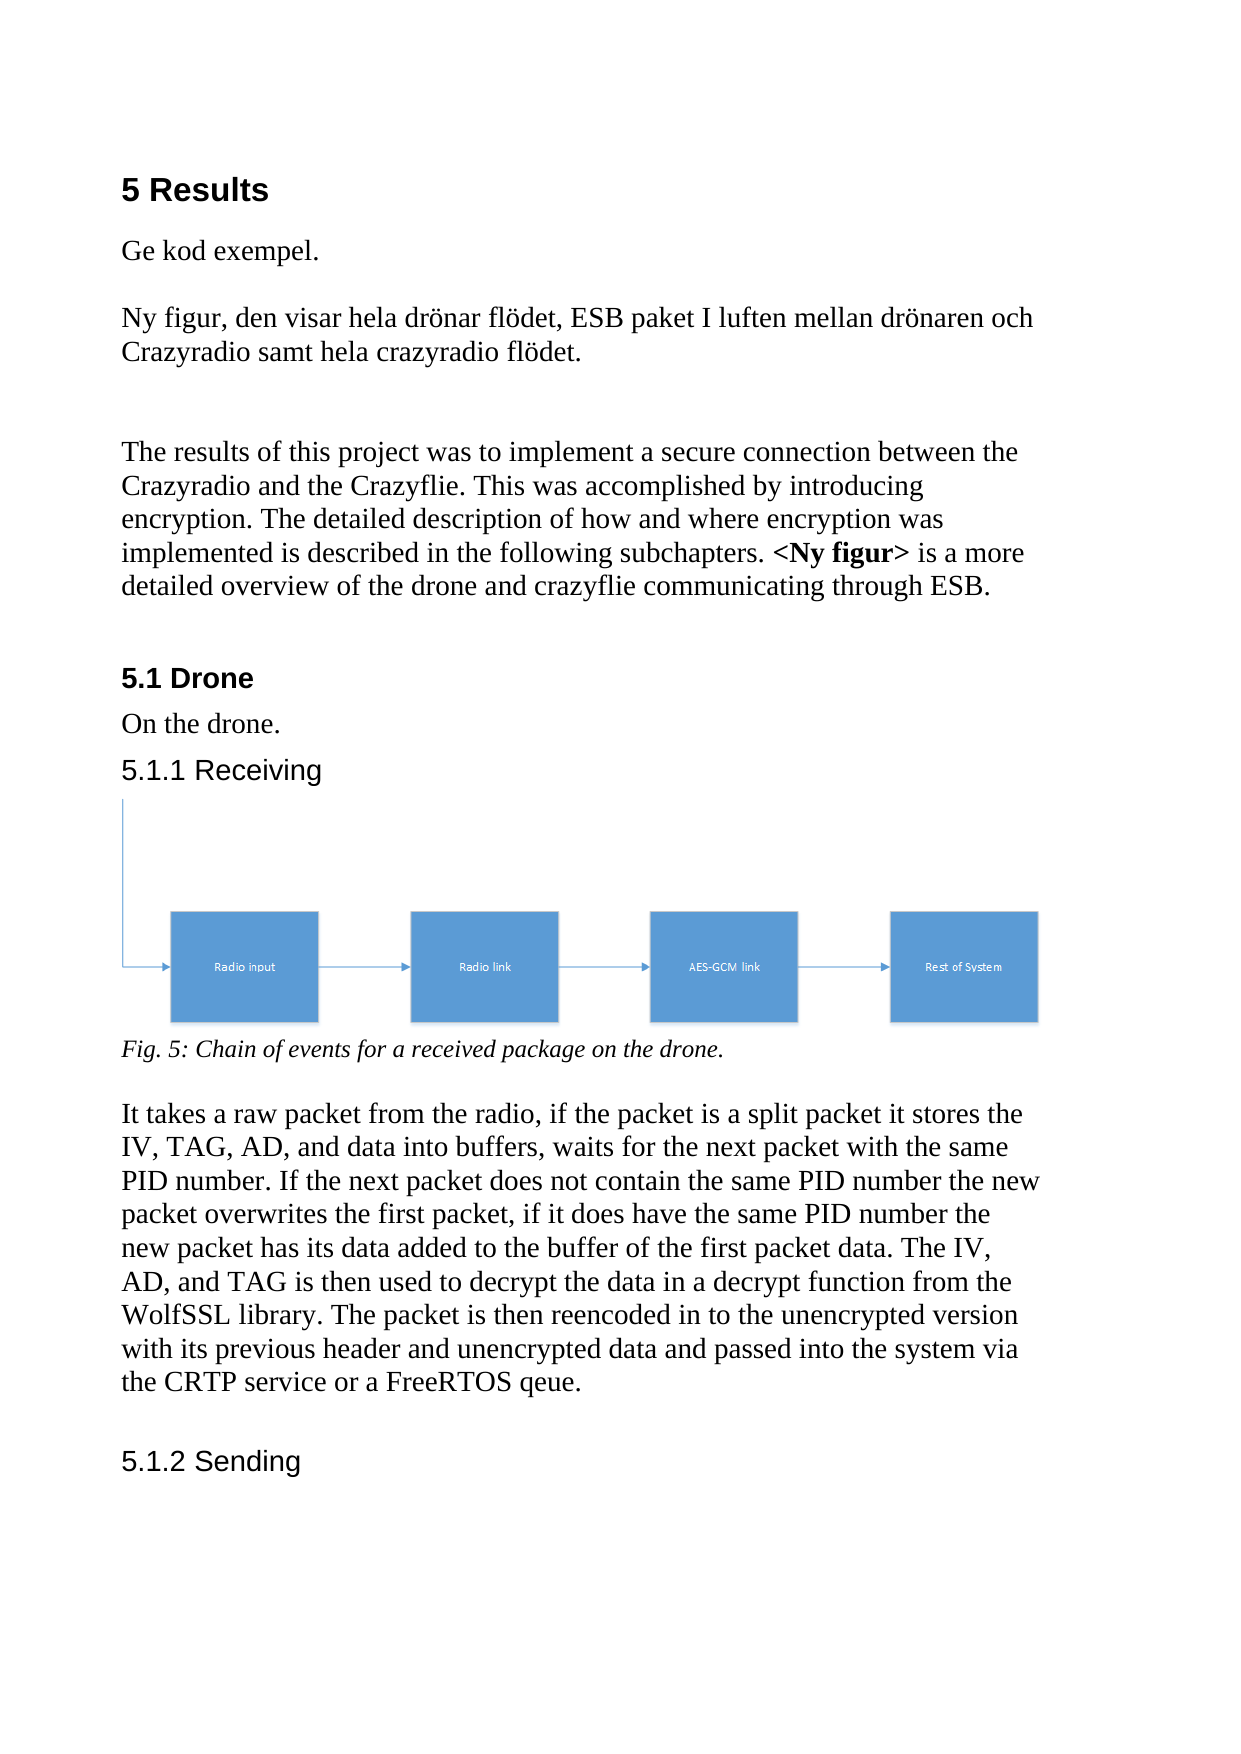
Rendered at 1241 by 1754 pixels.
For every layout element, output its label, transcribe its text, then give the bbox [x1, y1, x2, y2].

text The results of this project was to implement a secure connection between the Crazyradio and the Crazyflie. This was accomplished by introducing encryption. The detailed description of how and where encryption was implemented is described in the following subchapters. <Ny figur> is a more detailed overview of the drone and crazyflie communicating through ESB. [121, 434, 1042, 602]
text Ny figur, den visar hela drönar flödet, ESB paket I luften mellan drönaren och Crazyradio samt hela crazyradio flödet. [121, 300, 1042, 367]
text Fig. 5: Chain of events for a received package on the drone. [121, 1029, 1042, 1062]
subtitle Drone [121, 661, 1042, 694]
subtitle Receiving [121, 753, 1042, 786]
text It takes a raw packet from the radio, if the packet is a split packet it stores the IV, TAG, AD, and data into buffers, waits for the next packet with the same PID number. If the next packet does not contain the same PID number the new packet overwrites the first packet, if it does have the same PID number the new packet has its data added to the buffer of the first packet data. The IV, AD, and TAG is then used to decrypt the data in a decrypt function from the WolfSSL library. The packet is then reencoded in to the unencrypted version with its previous header and unencrypted data and passed into the system via the CRTP service or a FreeRTOS qeue. [121, 1096, 1042, 1398]
subtitle Sending [121, 1444, 1042, 1477]
picture [121, 798, 1043, 1029]
text On the drone. [121, 707, 1042, 740]
subtitle Results [121, 170, 1042, 208]
text Ge kod exempel. [121, 233, 1042, 267]
